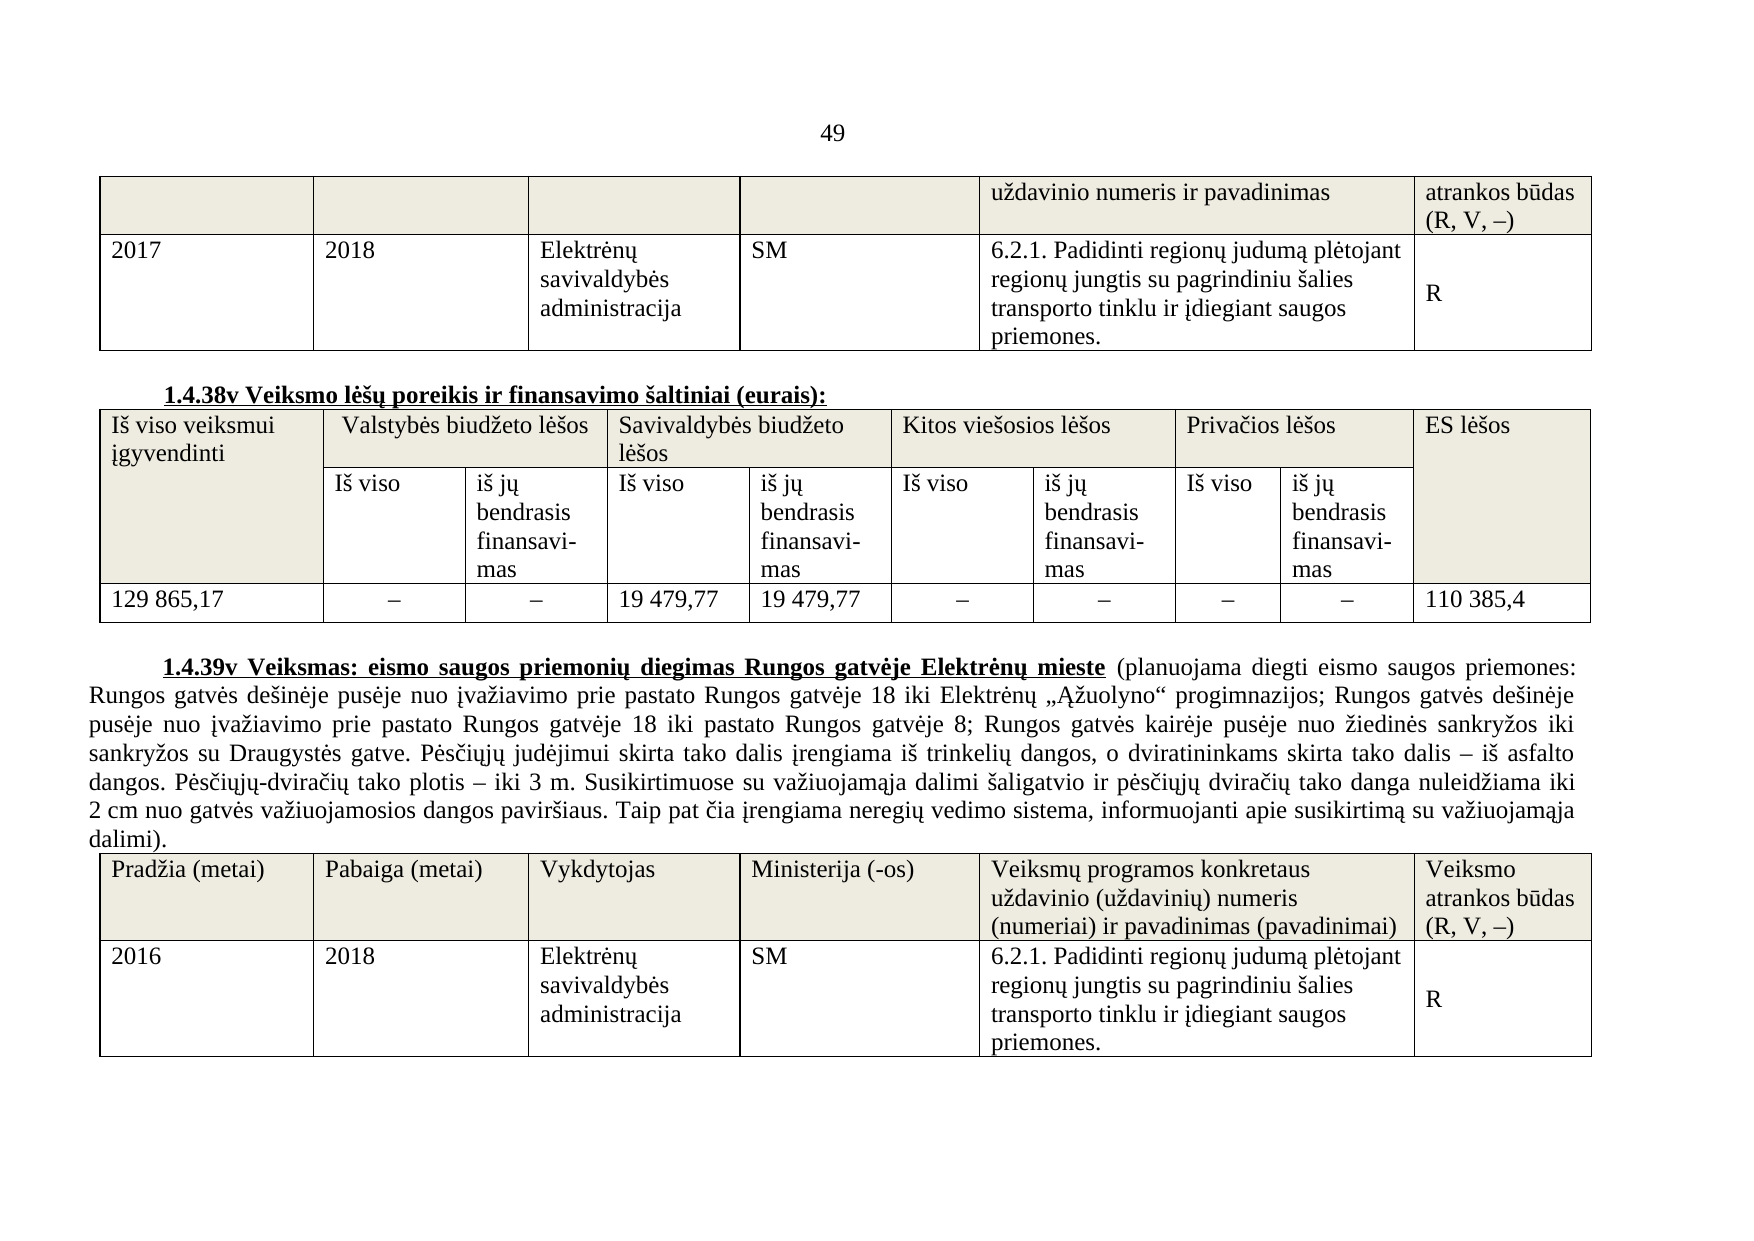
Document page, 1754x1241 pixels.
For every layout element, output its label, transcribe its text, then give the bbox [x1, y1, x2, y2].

table_cell 2016 [101, 941, 313, 1056]
table_cell – [1034, 584, 1175, 622]
table_header Valstybės biudžeto lėšos [324, 410, 607, 467]
table_header atrankos būdas (R, V, –) [1415, 177, 1591, 234]
table_cell 6.2.1. Padidinti regionų judumą plėtojant regionų jungtis su pagrindiniu šalies transporto tinklu ir įdiegiant saugos priemones. [980, 235, 1414, 350]
table_cell R [1415, 941, 1591, 1056]
text 1.4.38v Veiksmo lėšų poreikis ir finansavimo šaltiniai (eurais): [89, 380, 1577, 409]
table_cell Iš viso [608, 468, 749, 583]
table_header Pabaiga (metai) [314, 854, 528, 940]
table_cell SM [741, 235, 979, 350]
table_header Veiksmo atrankos būdas (R, V, –) [1415, 854, 1591, 940]
table_header Savivaldybės biudžeto lėšos [608, 410, 891, 467]
table_header [529, 177, 739, 234]
table_cell – [1281, 584, 1413, 622]
table_cell 19 479,77 [750, 584, 891, 622]
table_cell Elektrėnų savivaldybės administracija [529, 941, 739, 1056]
table_header Veiksmų programos konkretaus uždavinio (uždavinių) numeris (numeriai) ir pavadinimas (pavadinimai) [980, 854, 1414, 940]
table_cell Iš viso [1176, 468, 1280, 583]
text 1.4.39v Veiksmas: eismo saugos priemonių diegimas Rungos gatvėje Elektrėnų mieste (planuojama diegti eismo saugos priemones: Rungos gatvės dešinėje pusėje nuo įvažiavimo prie pastato Rungos gatvėje 18 iki Elektrėnų „Ąžuolyno“ progimnazijos; Rungos gatvės dešinėje pusėje nuo įvažiavimo prie pastato Rungos gatvėje 18 iki pastato Rungos gatvėje 8; Rungos gatvės kairėje pusėje nuo žiedinės sankryžos iki sankryžos su Draugystės gatve. Pėsčiųjų judėjimui skirta tako dalis įrengiama iš trinkelių dangos, o dviratininkams skirta tako dalis – iš asfalto dangos. Pėsčiųjų-dviračių tako plotis – iki 3 m. Susikirtimuose su važiuojamąja dalimi šaligatvio ir pėsčiųjų dviračių tako danga nuleidžiama iki 2 cm nuo gatvės važiuojamosios dangos paviršiaus. Taip pat čia įrengiama neregių vedimo sistema, informuojanti apie susikirtimą su važiuojamąja dalimi). [89, 652, 1577, 853]
table_cell iš jų bendrasis finansavi- mas [466, 468, 607, 583]
table_header Pradžia (metai) [101, 854, 313, 940]
table_header [101, 177, 313, 234]
table_cell Iš viso [324, 468, 465, 583]
table_header Iš viso veiksmui įgyvendinti [101, 410, 323, 583]
table_cell – [1176, 584, 1280, 622]
table_cell 2018 [314, 235, 528, 350]
table_cell 110 385,4 [1414, 584, 1590, 622]
table_cell Elektrėnų savivaldybės administracija [529, 235, 739, 350]
table_cell SM [741, 941, 979, 1056]
table_header uždavinio numeris ir pavadinimas [980, 177, 1414, 234]
table_header ES lėšos [1414, 410, 1590, 583]
table_header [741, 177, 979, 234]
table_cell Iš viso [892, 468, 1033, 583]
table_header [314, 177, 528, 234]
table_cell – [324, 584, 465, 622]
table_cell – [892, 584, 1033, 622]
table_cell 2017 [101, 235, 313, 350]
table_cell iš jų bendrasis finansavi- mas [1034, 468, 1175, 583]
table_cell 2018 [314, 941, 528, 1056]
table_cell – [466, 584, 607, 622]
table_cell 129 865,17 [101, 584, 323, 622]
table_header Privačios lėšos [1176, 410, 1413, 467]
table_cell 6.2.1. Padidinti regionų judumą plėtojant regionų jungtis su pagrindiniu šalies transporto tinklu ir įdiegiant saugos priemones. [980, 941, 1414, 1056]
table_cell R [1415, 235, 1591, 350]
table_header Ministerija (-os) [741, 854, 979, 940]
table_header Kitos viešosios lėšos [892, 410, 1175, 467]
table_cell iš jų bendrasis finansavi- mas [1281, 468, 1413, 583]
table_header Vykdytojas [529, 854, 739, 940]
table_cell 19 479,77 [608, 584, 749, 622]
table_cell iš jų bendrasis finansavi- mas [750, 468, 891, 583]
